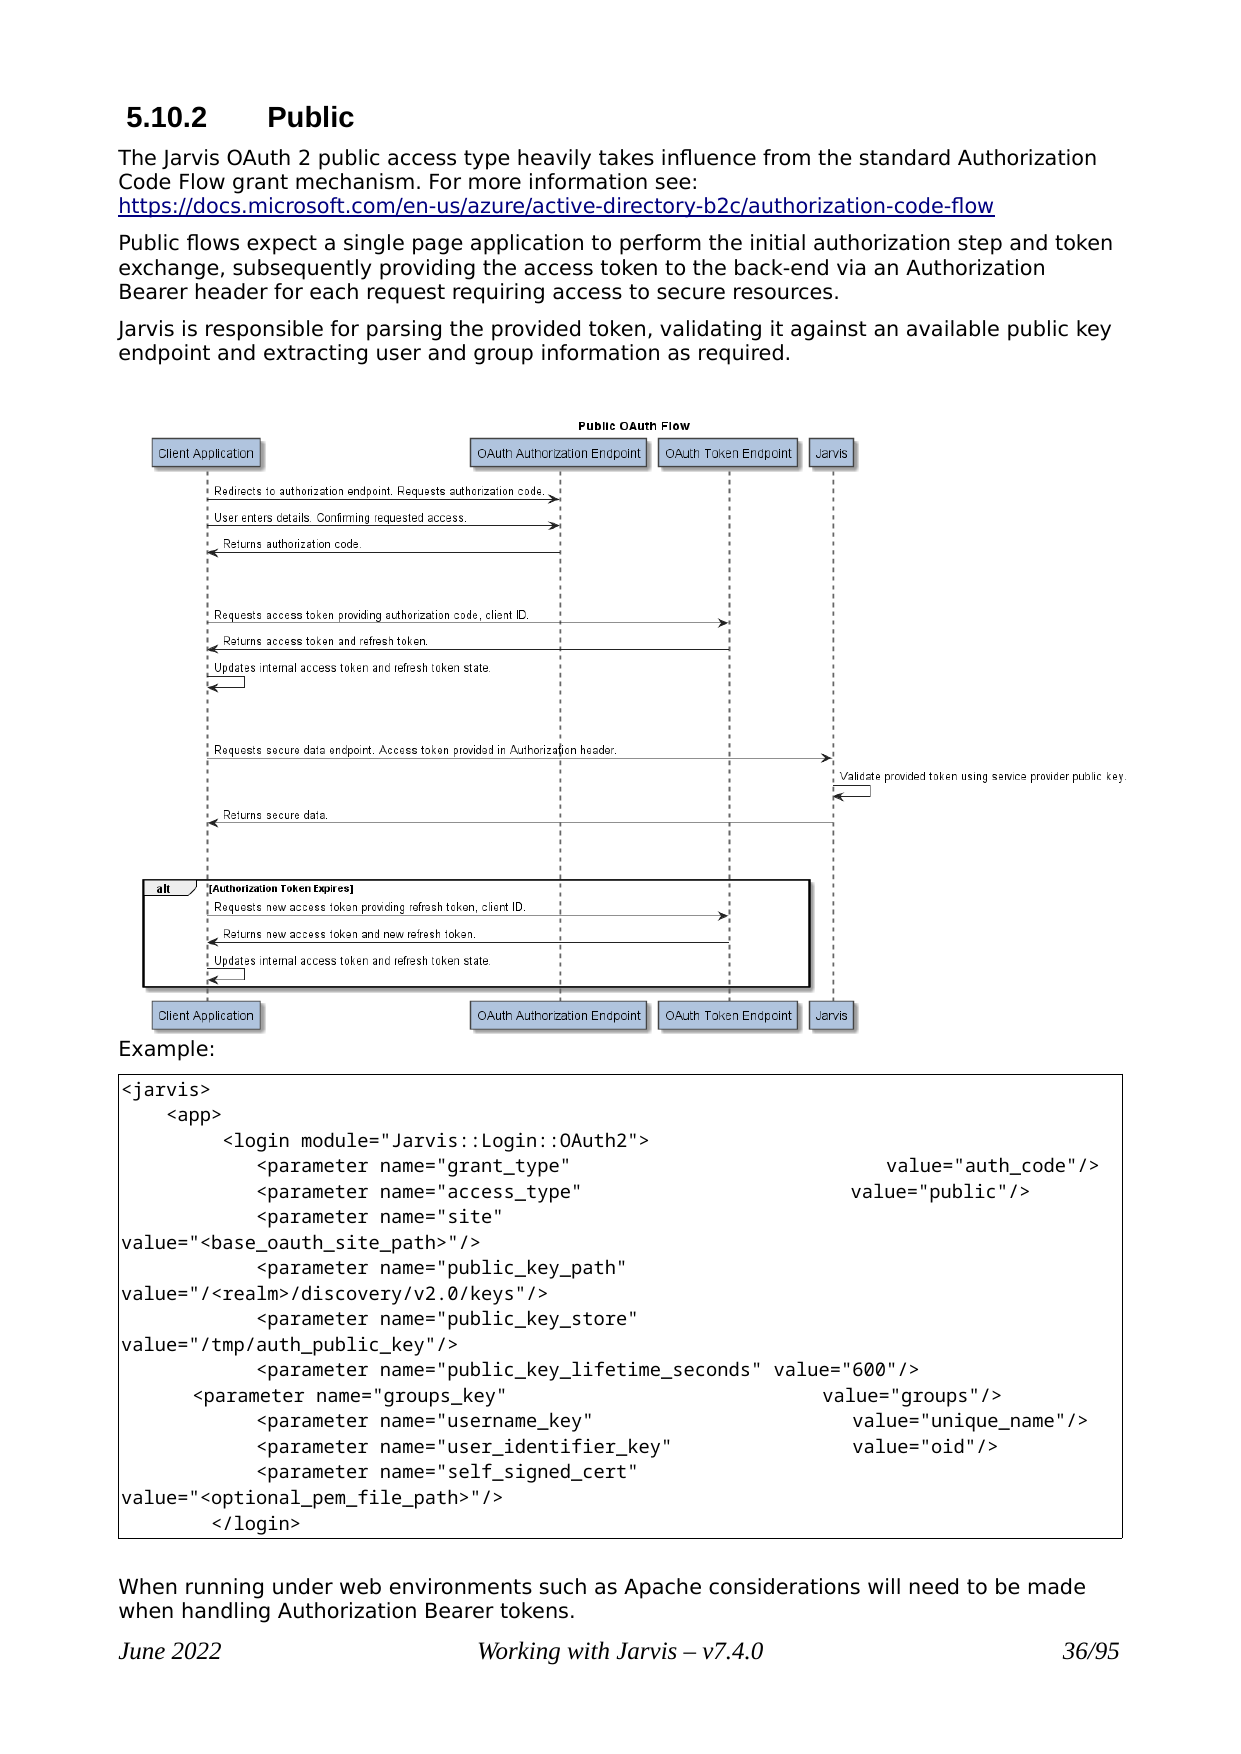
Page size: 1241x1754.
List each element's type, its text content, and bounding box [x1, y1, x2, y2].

text <parameter name="user_identifier_key" value="oid"/> [119, 1431, 1122, 1456]
text <parameter name="username_key" value="unique_name"/> [119, 1405, 1122, 1431]
text <parameter name="grant_type" value="auth_code"/> [119, 1150, 1122, 1176]
text <parameter name="public_key_lifetime_seconds" value="600"/> [119, 1354, 1122, 1380]
text Public flows expect a single page application to perform the initial authorization step and token exchange, subsequently providing the access token to the back-end via an Authorization Bearer header for each request requiring access to secure resources. [118, 231, 1122, 304]
text <parameter name="site" value="<base_oauth_site_path>"/> [119, 1201, 1122, 1252]
text <jarvis> [119, 1075, 1122, 1099]
text <parameter name="groups_key" value="groups"/> [119, 1380, 1122, 1405]
subtitle Public [118, 100, 1122, 133]
text <login module="Jarvis::Login::OAuth2"> [119, 1124, 1122, 1150]
picture [131, 408, 1135, 1037]
text </login> [119, 1507, 1122, 1538]
text When running under web environments such as Apache considerations will need to be made when handling Authorization Bearer tokens. [118, 1575, 1122, 1623]
text Example: [118, 1037, 1122, 1061]
text <app> [119, 1099, 1122, 1124]
text <parameter name="public_key_path" value="/<realm>/discovery/v2.0/keys"/> [119, 1252, 1122, 1303]
text Jarvis is responsible for parsing the provided token, validating it against an available public key endpoint and extracting user and group information as required. [118, 317, 1122, 365]
text <parameter name="self_signed_cert" value="<optional_pem_file_path>"/> [119, 1456, 1122, 1507]
text <parameter name="public_key_store" value="/tmp/auth_public_key"/> [119, 1303, 1122, 1354]
text <parameter name="access_type" value="public"/> [119, 1176, 1122, 1201]
text The Jarvis OAuth 2 public access type heavily takes influence from the standard Authorization Code Flow grant mechanism. For more information see: https://docs.microsoft.com/en-us/azure/active-directory-b2c/authorization-code-flow [118, 146, 1122, 219]
